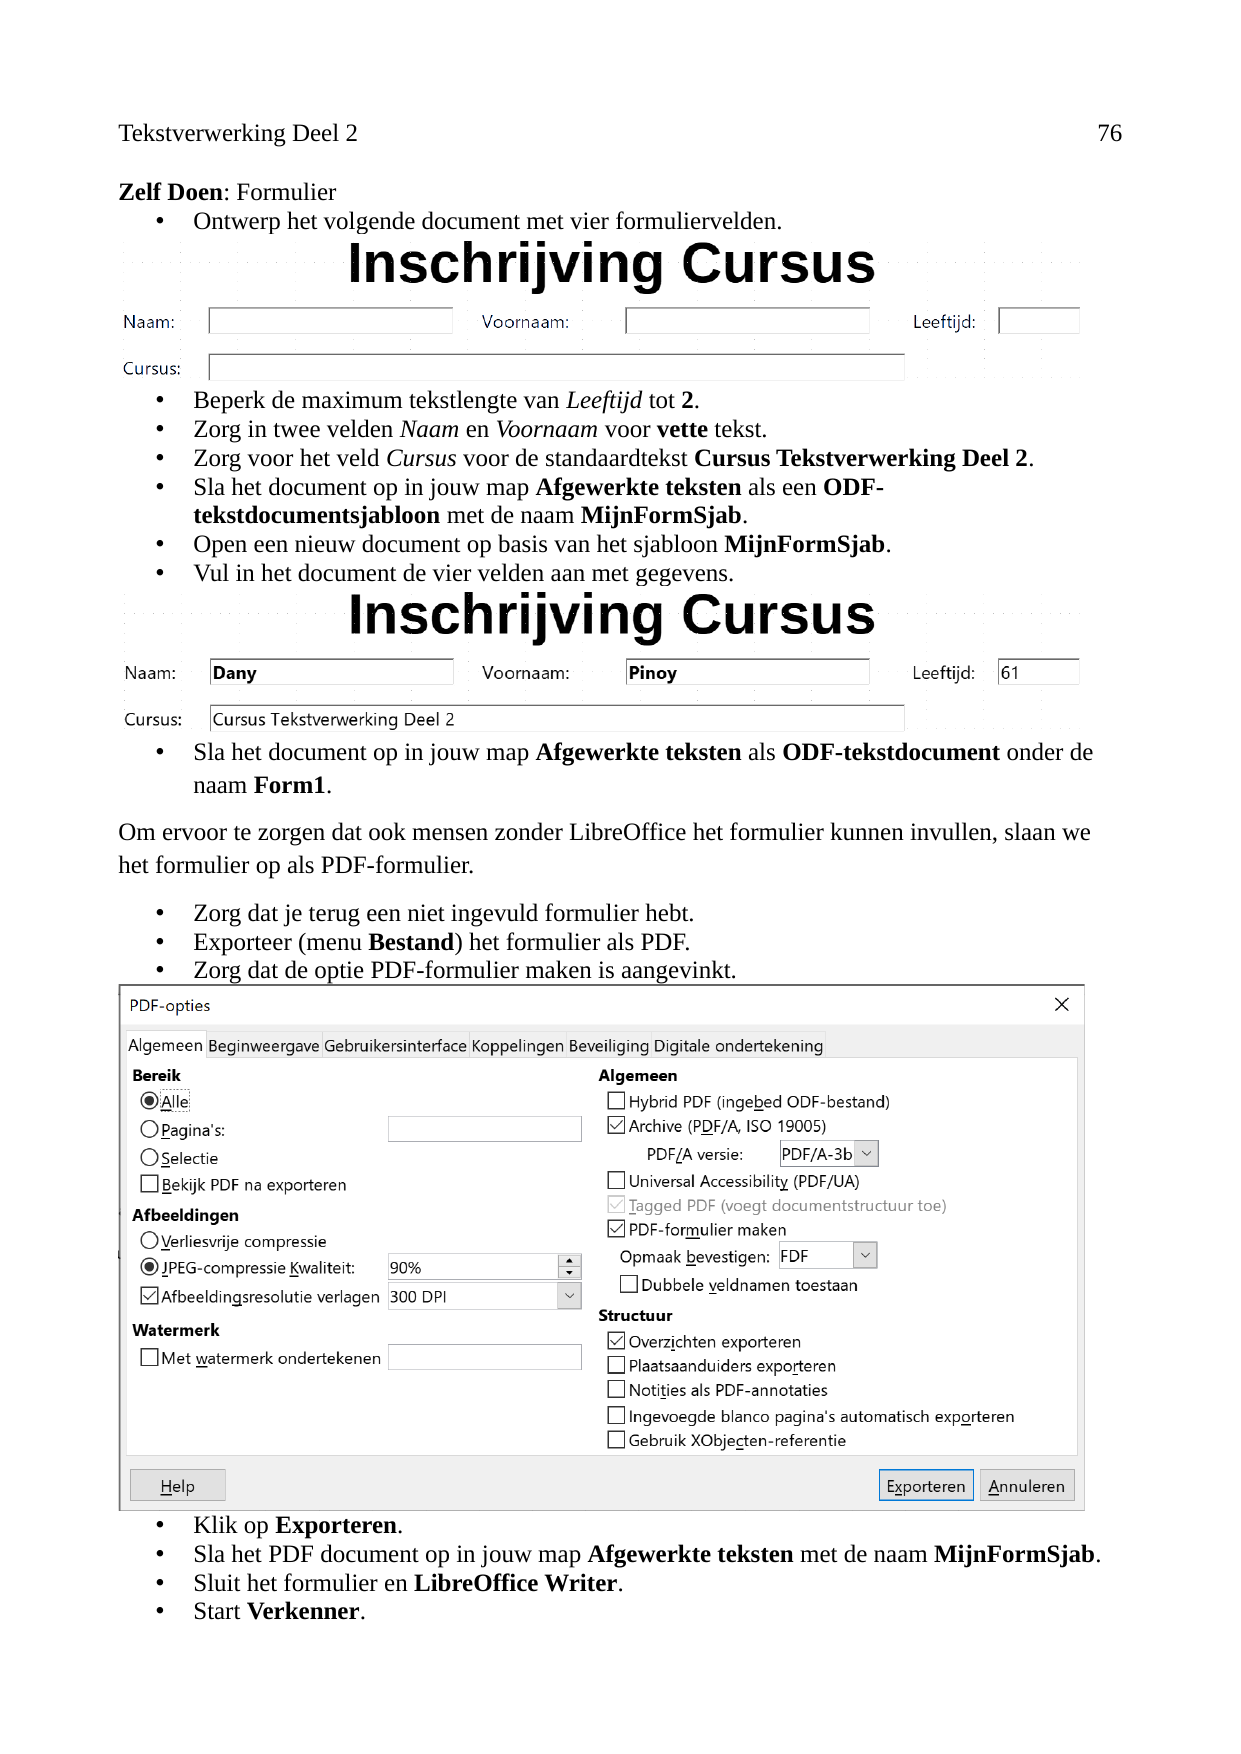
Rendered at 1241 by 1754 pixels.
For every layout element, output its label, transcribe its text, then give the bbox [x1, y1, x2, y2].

list Exporteer (menu Bestand) het formulier als PDF. [156, 927, 1122, 956]
list Sla het document op in jouw map Afgewerkte teksten als ODF-tekstdocument onder de naam Form1. [156, 737, 1122, 798]
picture [118, 234, 1085, 386]
list Open een nieuw document op basis van het sjabloon MijnFormSjab. [156, 529, 1122, 558]
list Sluit het formulier en LibreOffice Writer. [156, 1568, 1122, 1596]
list Klik op Exporteren. [156, 1510, 1122, 1539]
list Sla het document op in jouw map Afgewerkte teksten als een ODF-tekstdocumentsjabloon met de naam MijnFormSjab. [156, 472, 1122, 529]
list Vul in het document de vier velden aan met gegevens. [156, 558, 1122, 587]
list Sla het PDF document op in jouw map Afgewerkte teksten met de naam MijnFormSjab. [156, 1539, 1122, 1568]
list Ontwerp het volgende document met vier formuliervelden. [156, 206, 1122, 234]
picture [118, 586, 1085, 737]
list Start Verkenner. [156, 1596, 1122, 1625]
list Zorg dat je terug een niet ingevuld formulier hebt. [156, 898, 1122, 927]
text Om ervoor te zorgen dat ook mensen zonder LibreOffice het formulier kunnen invullen, slaan we het formulier op als PDF-formulier. [118, 817, 1122, 879]
list Zorg voor het veld Cursus voor de standaardtekst Cursus Tekstverwerking Deel 2. [156, 443, 1122, 472]
list Beperk de maximum tekstlengte van Leeftijd tot 2. [156, 386, 1122, 414]
text Zelf Doen: Formulier [118, 177, 1122, 206]
list Zorg dat de optie PDF-formulier maken is aangevinkt. [156, 956, 1122, 984]
picture [118, 984, 1085, 1511]
list Zorg in twee velden Naam en Voornaam voor vette tekst. [156, 414, 1122, 443]
